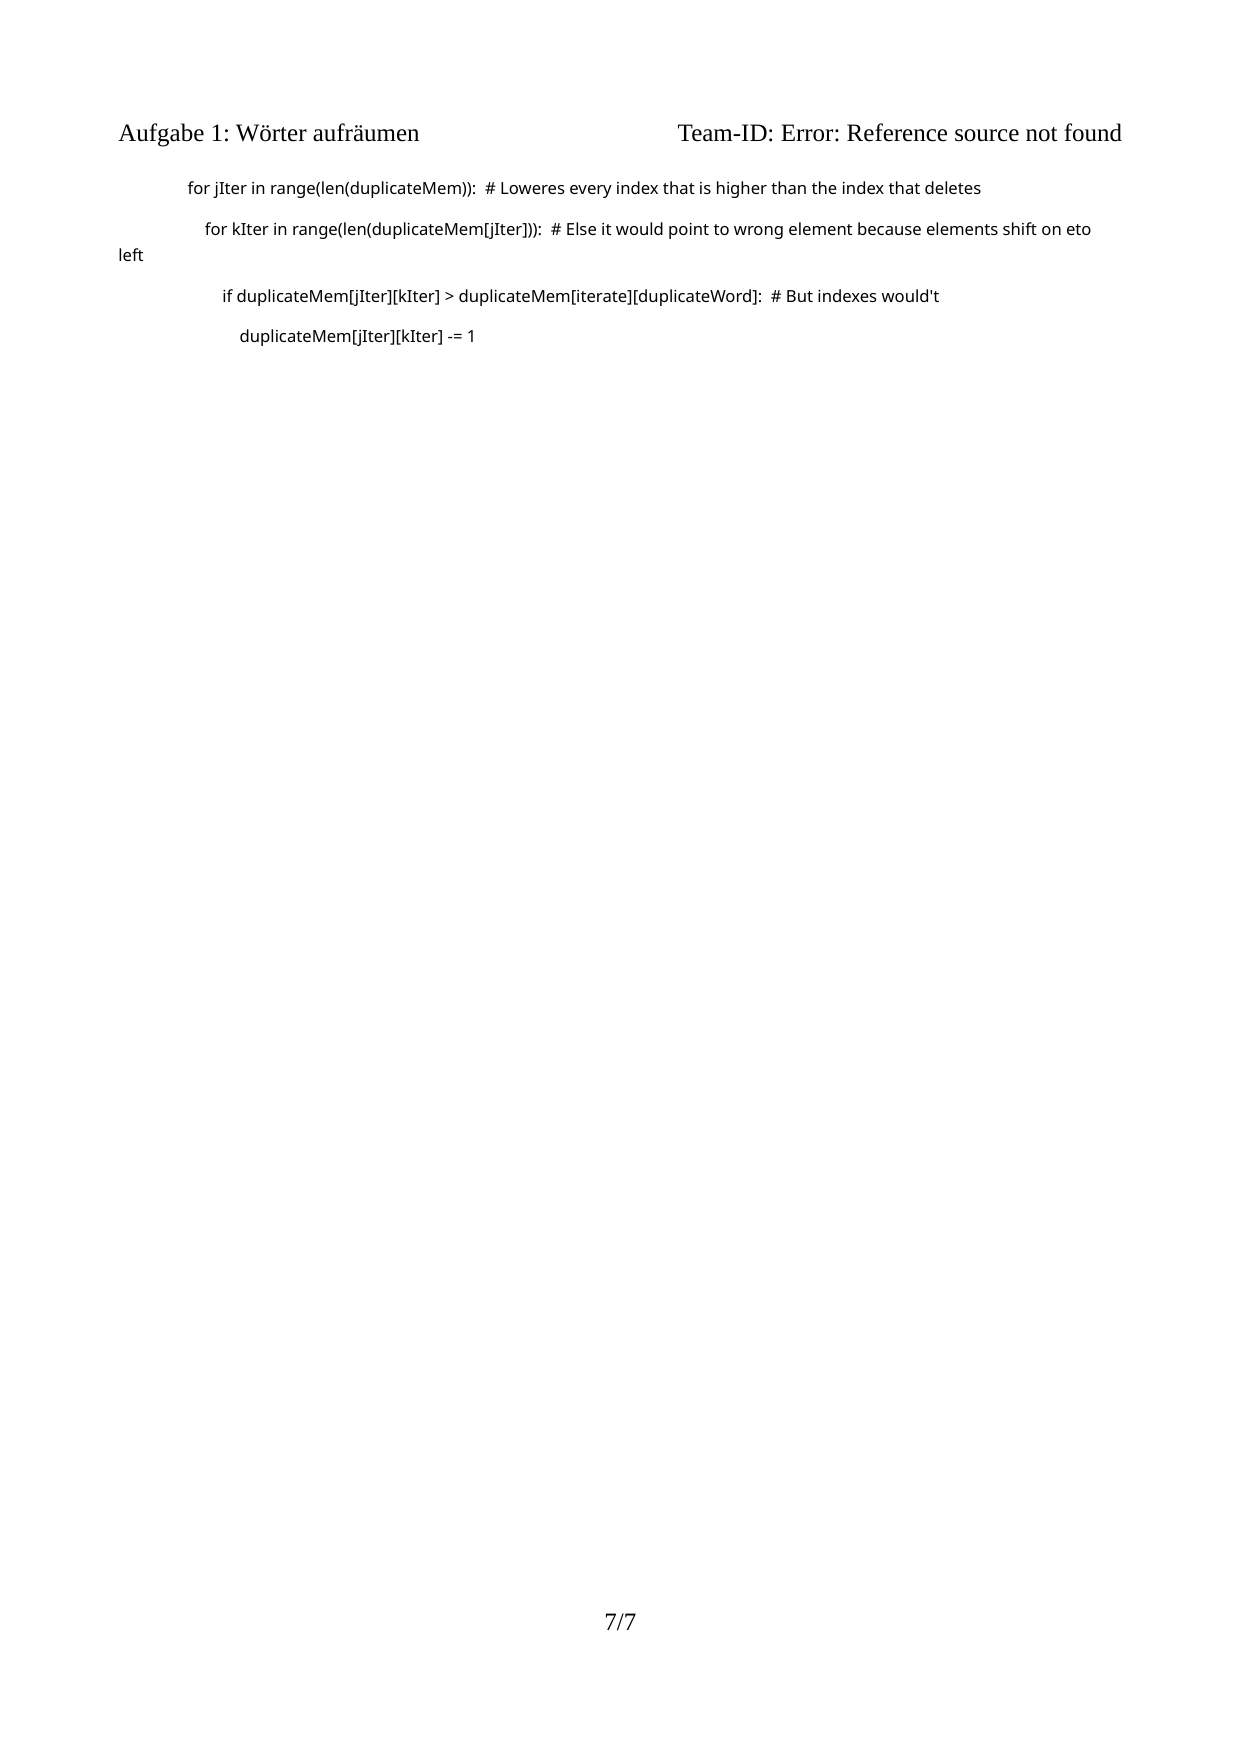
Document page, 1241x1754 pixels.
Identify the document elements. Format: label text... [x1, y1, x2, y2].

text for jIter in range(len(duplicateMem)): # Loweres every index that is higher than the index that deletes [118, 177, 1122, 199]
text duplicateMem[jIter][kIter] -= 1 [118, 325, 1122, 347]
text for kIter in range(len(duplicateMem[jIter])): # Else it would point to wrong element because elements shift on eto left [118, 217, 1122, 266]
text if duplicateMem[jIter][kIter] > duplicateMem[iterate][duplicateWord]: # But indexes would't [118, 284, 1122, 307]
